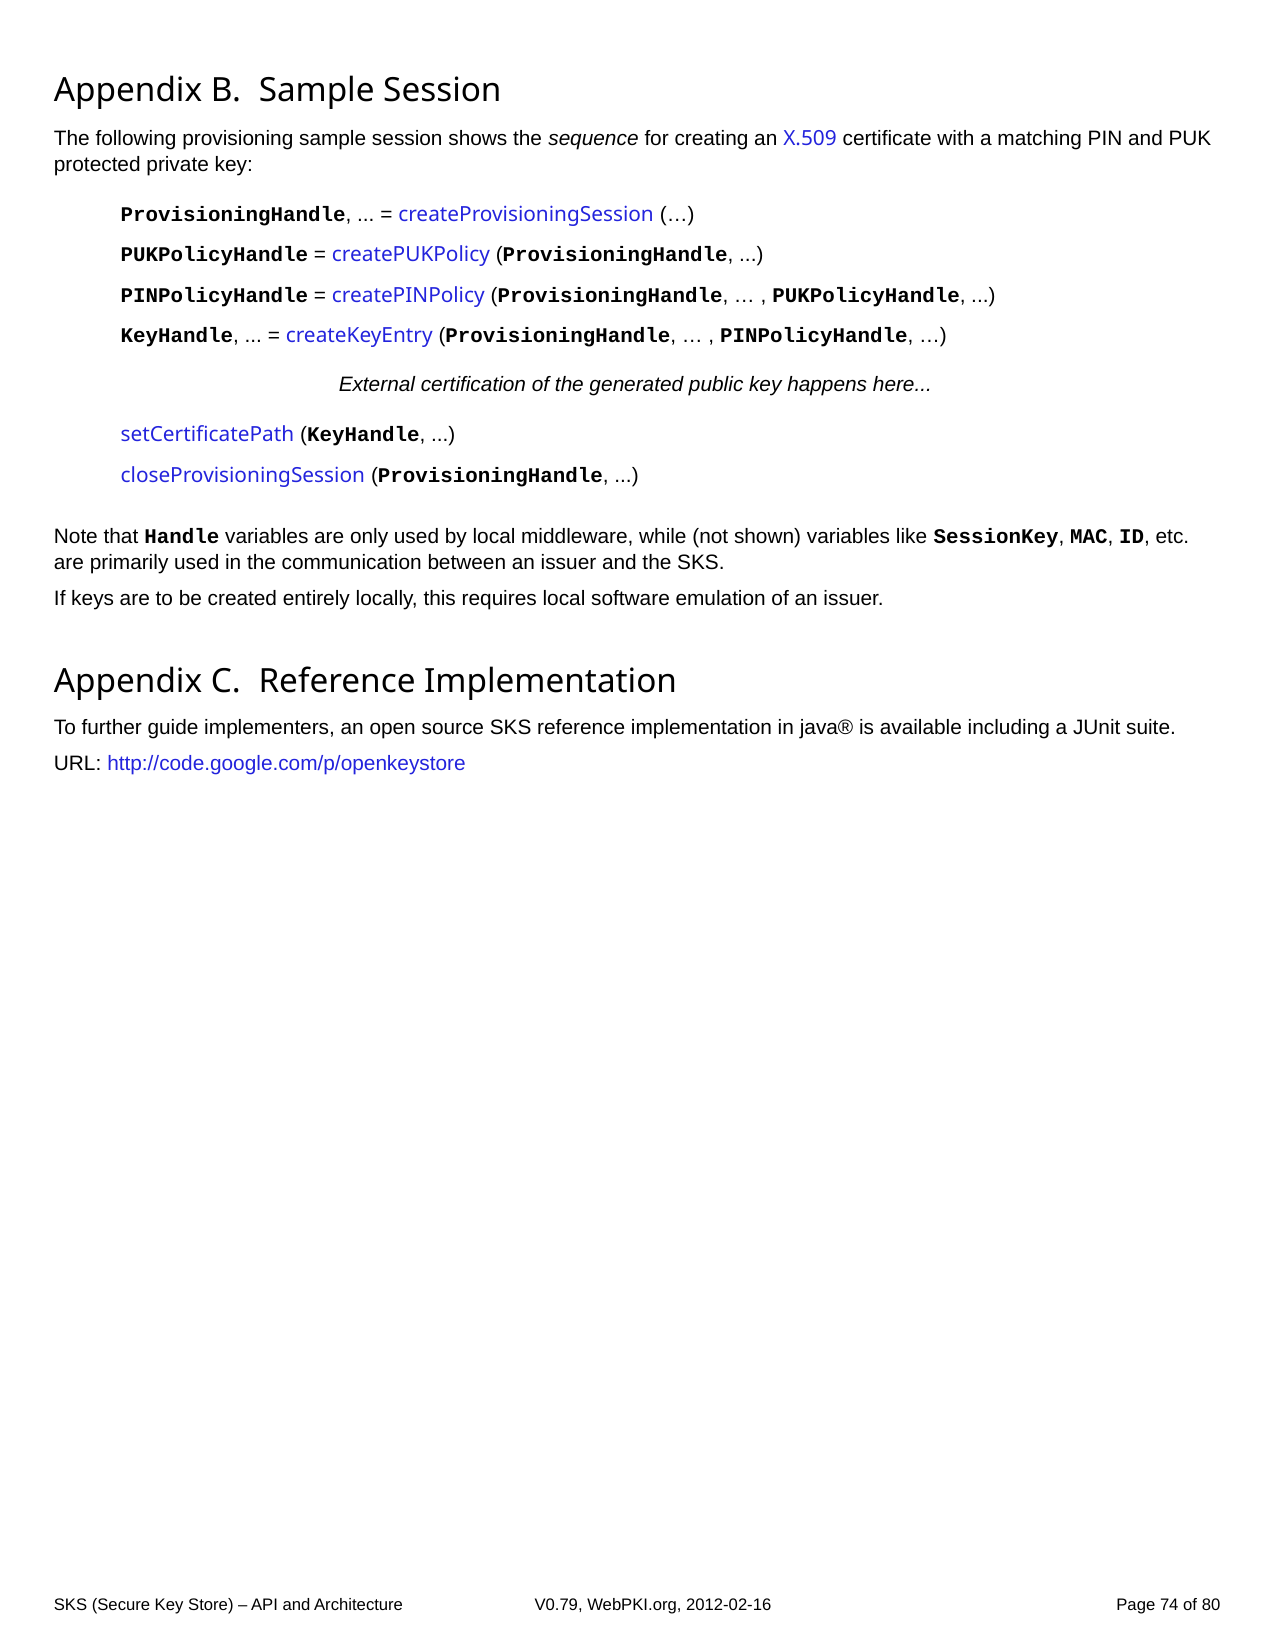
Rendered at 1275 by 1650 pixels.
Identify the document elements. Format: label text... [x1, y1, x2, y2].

text The following provisioning sample session shows the sequence for creating an X.509 certificate with a matching PIN and PUK protected private key: [54, 123, 1221, 176]
text ProvisioningHandle, ... = createProvisioningSession (…) [120, 199, 1221, 228]
subtitle Reference Implementation [54, 657, 1221, 703]
text PINPolicyHandle = createPINPolicy (ProvisioningHandle, … , PUKPolicyHandle, ...) [120, 280, 1221, 308]
text setCertificatePath (KeyHandle, ...) [120, 419, 1221, 448]
text PUKPolicyHandle = createPUKPolicy (ProvisioningHandle, ...) [120, 239, 1221, 268]
text KeyHandle, ... = createKeyEntry (ProvisioningHandle, … , PINPolicyHandle, …) [120, 320, 1221, 348]
text Note that Handle variables are only used by local middleware, while (not shown) variables like SessionKey, MAC, ID, etc. are primarily used in the communication between an issuer and the SKS. [54, 500, 1221, 574]
text If keys are to be created entirely locally, this requires local software emulation of an issuer. [54, 586, 1221, 610]
subtitle Sample Session [54, 66, 1221, 111]
text To further guide implementers, an open source SKS reference implementation in java® is available including a JUnit suite. [54, 714, 1221, 738]
text closeProvisioningSession (ProvisioningHandle, ...) [120, 460, 1221, 488]
text External certification of the generated public key happens here... [52, 372, 1221, 396]
text URL: http://code.google.com/p/openkeystore [54, 750, 1221, 774]
